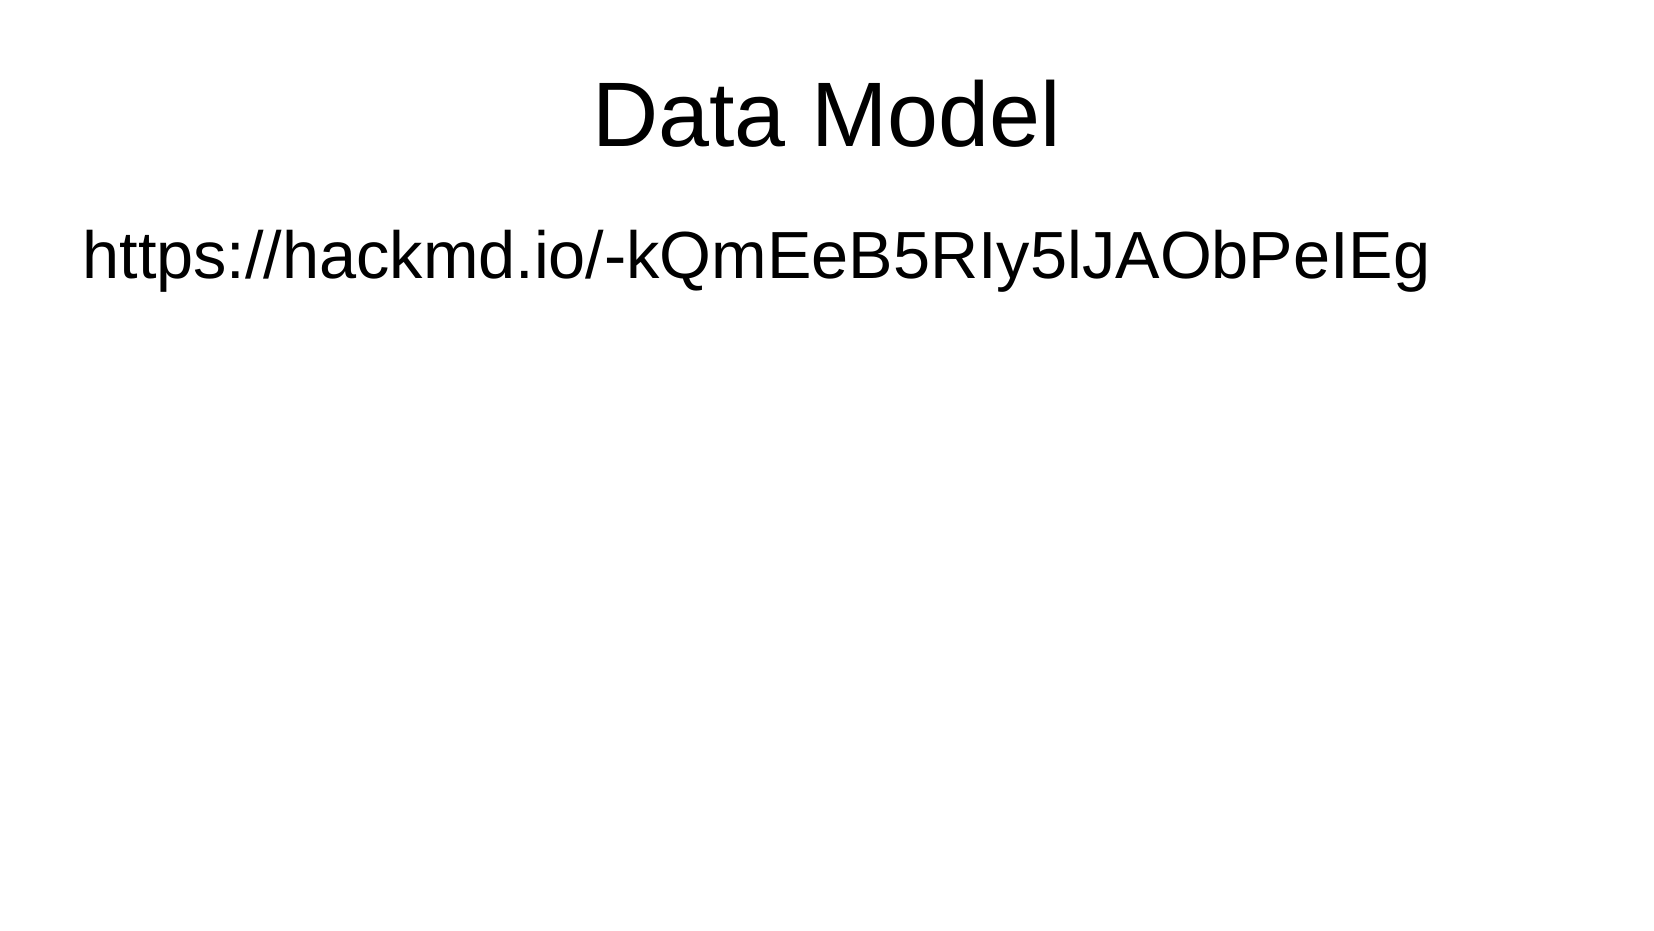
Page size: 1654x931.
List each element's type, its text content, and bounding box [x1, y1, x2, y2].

list https://hackmd.io/-kQmEeB5RIy5lJAObPeIEg [82, 217, 1571, 758]
title Data Model [82, 37, 1571, 193]
